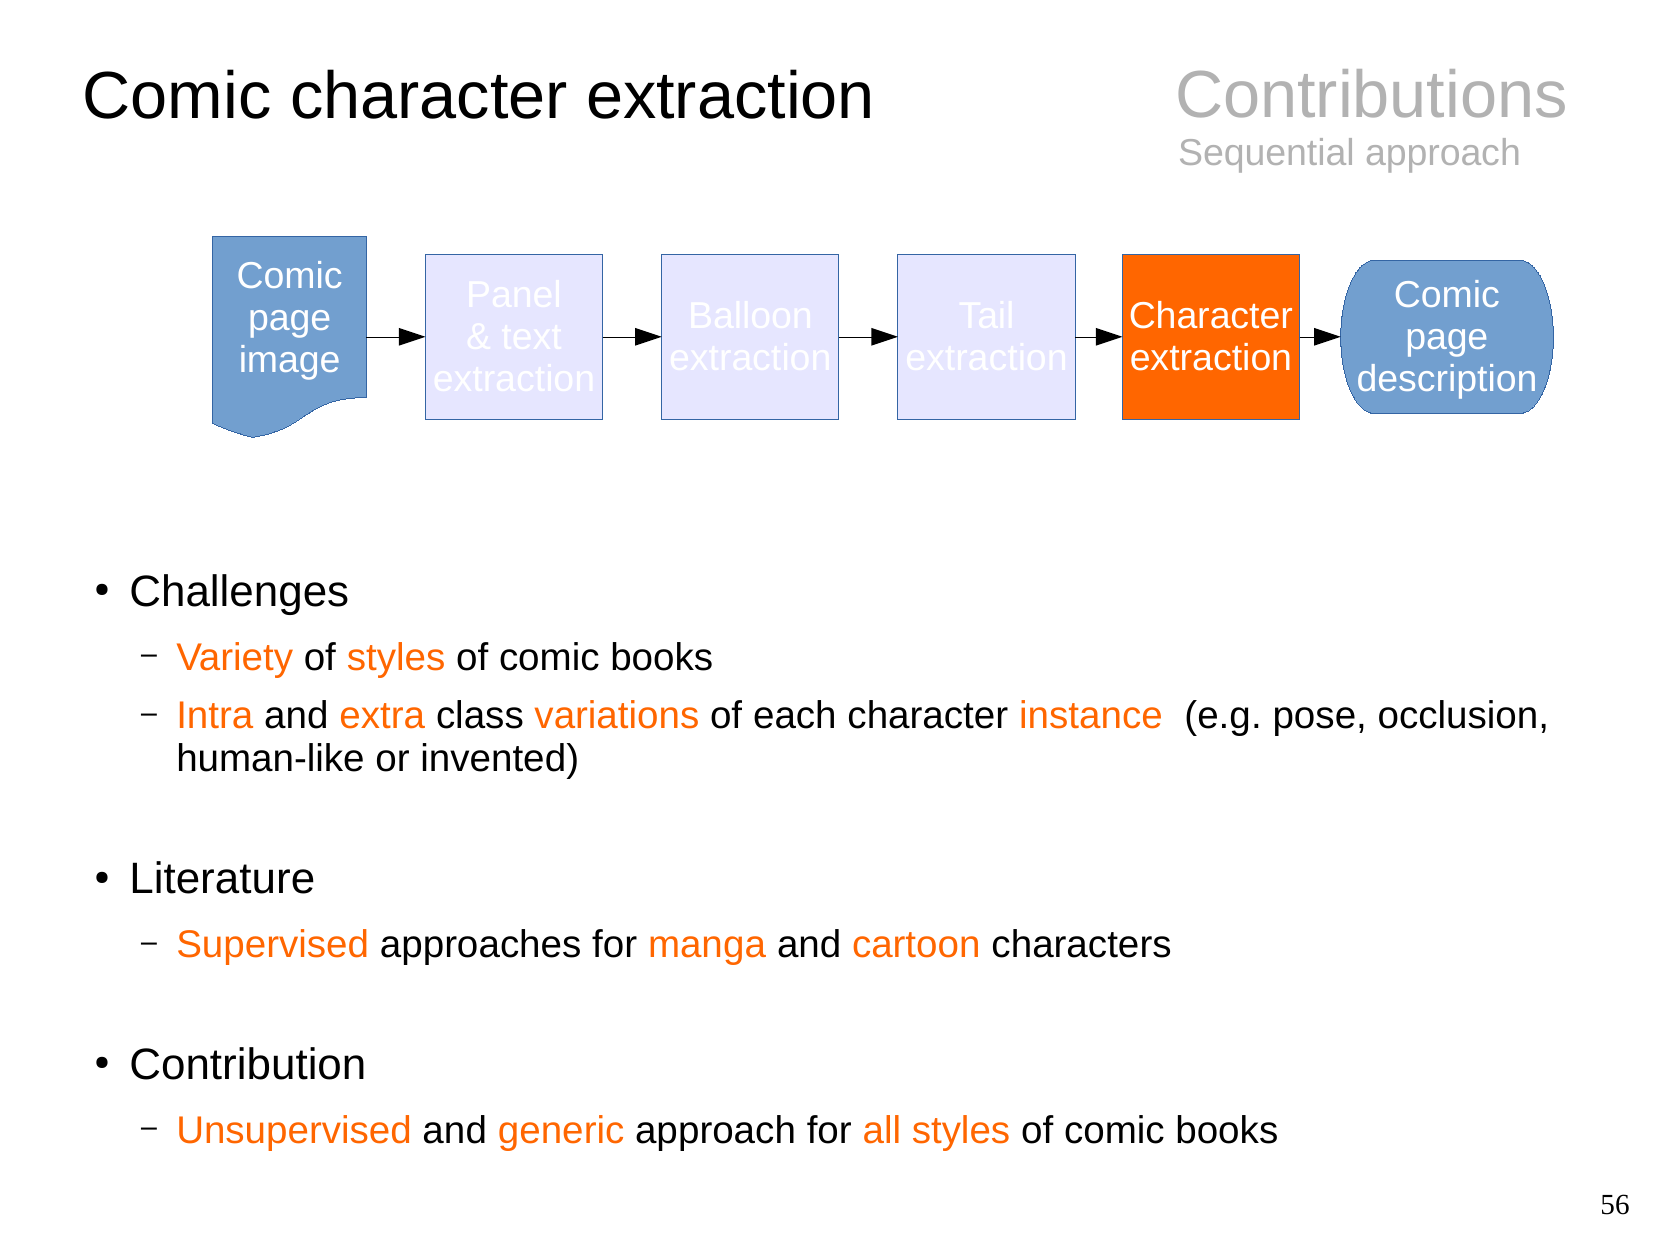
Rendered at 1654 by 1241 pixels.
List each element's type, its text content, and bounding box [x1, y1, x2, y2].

list Challenges Variety of styles of comic books Intra and extra class variations of each character instance (e.g. pose, occlusion, human-like or invented) Literature Supervised approaches for manga and cartoon characters Contribution Unsupervised and generic approach for all styles of comic books [82, 566, 1571, 1158]
text_box Panel & text extraction [425, 254, 603, 420]
text_box Tail extraction [897, 254, 1076, 420]
text_box Comic page image [212, 236, 367, 438]
text_box Comic page description [1340, 260, 1554, 414]
text_box Balloon extraction [661, 254, 839, 420]
text_box Character extraction [1122, 254, 1300, 420]
title Comic character extraction [82, 49, 1571, 142]
